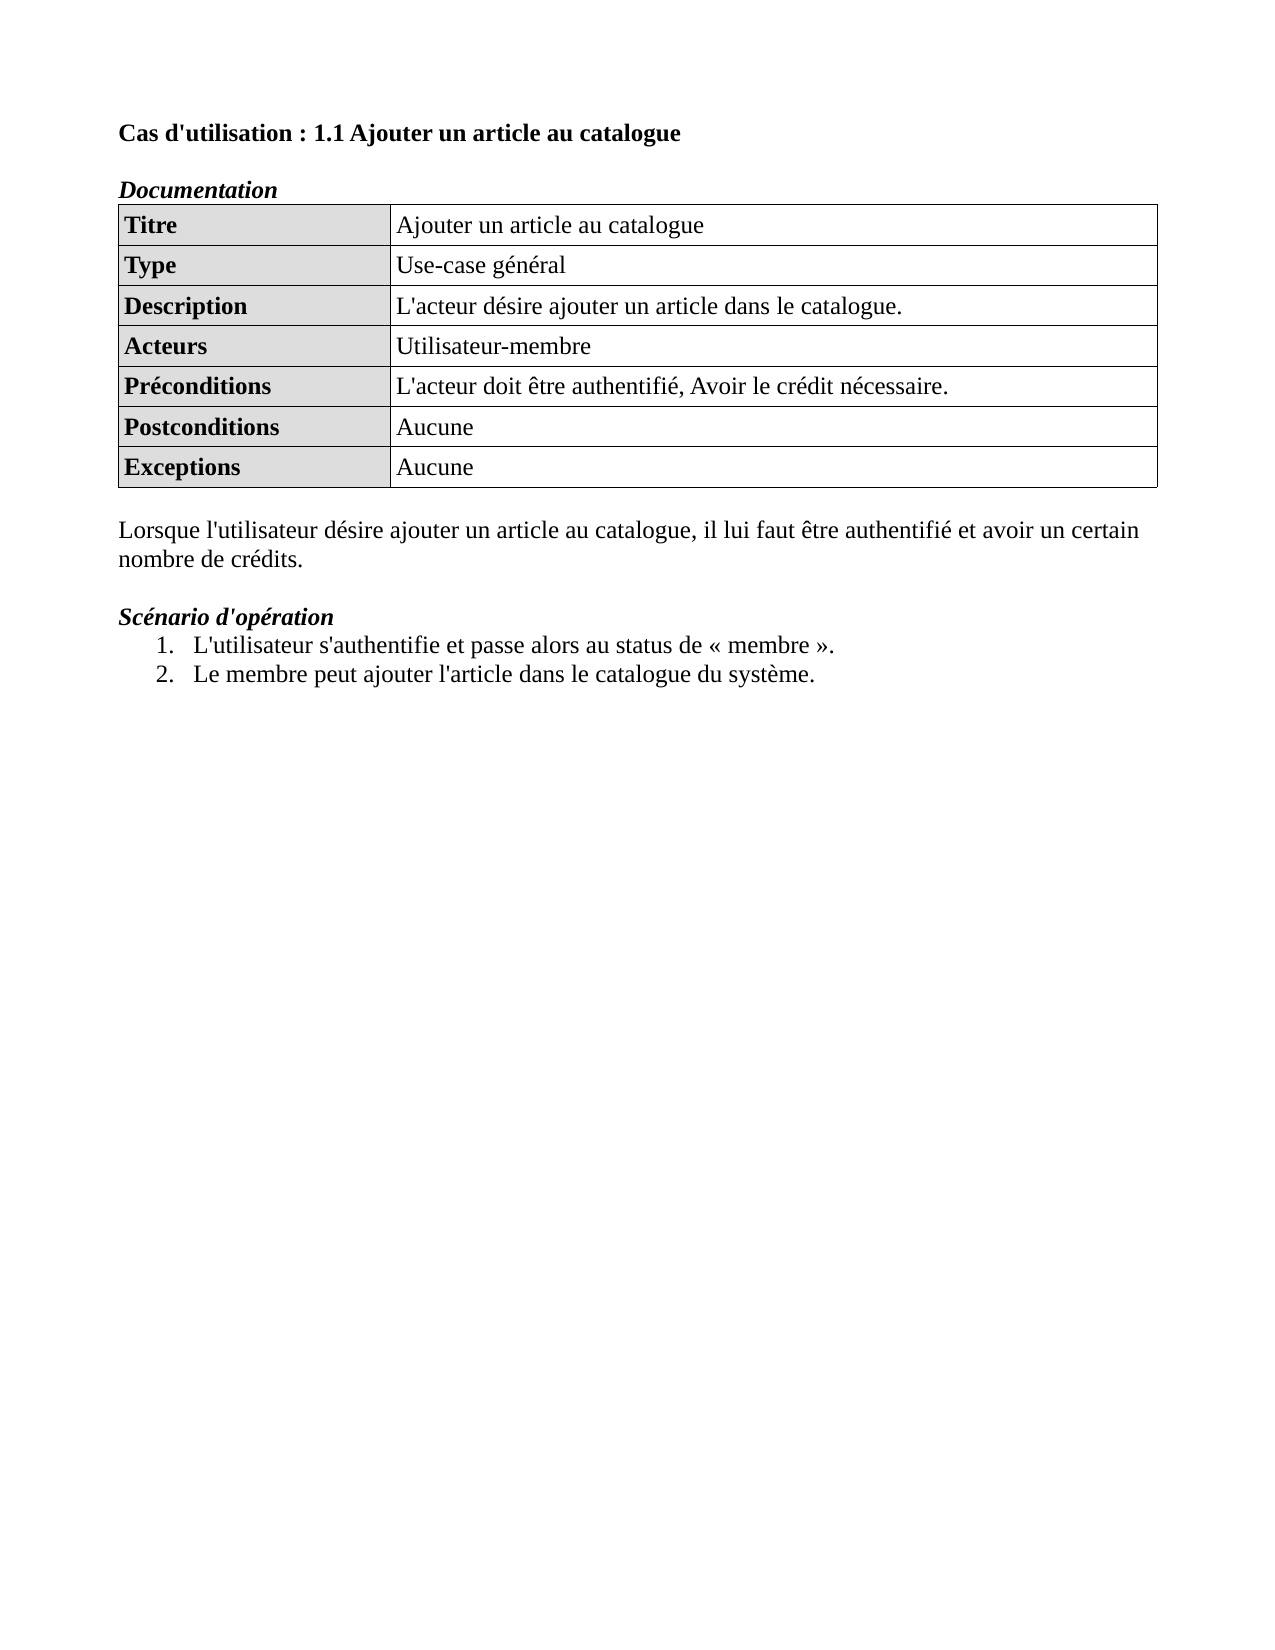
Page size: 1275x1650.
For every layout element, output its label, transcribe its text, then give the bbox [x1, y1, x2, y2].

text Cas d'utilisation : 1.1 Ajouter un article au catalogue [118, 118, 1157, 147]
table_cell Use-case général [391, 246, 1157, 285]
table_cell Description [119, 286, 390, 325]
text Documentation [118, 176, 1157, 204]
table_cell Préconditions [119, 367, 390, 406]
table_cell L'acteur doit être authentifié, Avoir le crédit nécessaire. [391, 367, 1157, 406]
table_cell L'acteur désire ajouter un article dans le catalogue. [391, 286, 1157, 325]
table_cell Exceptions [119, 447, 390, 487]
table_cell Postconditions [119, 407, 390, 446]
table_cell Acteurs [119, 326, 390, 366]
list L'utilisateur s'authentifie et passe alors au status de « membre ». [156, 630, 1157, 659]
table_cell Aucune [391, 447, 1157, 487]
table_header Ajouter un article au catalogue [391, 205, 1157, 245]
list Le membre peut ajouter l'article dans le catalogue du système. [156, 659, 1157, 688]
text Scénario d'opération [118, 602, 1157, 630]
text Lorsque l'utilisateur désire ajouter un article au catalogue, il lui faut être authentifié et avoir un certain nombre de crédits. [118, 515, 1157, 573]
table_cell Utilisateur-membre [391, 326, 1157, 366]
table_cell Type [119, 246, 390, 285]
table_cell Aucune [391, 407, 1157, 446]
table_header Titre [119, 205, 390, 245]
